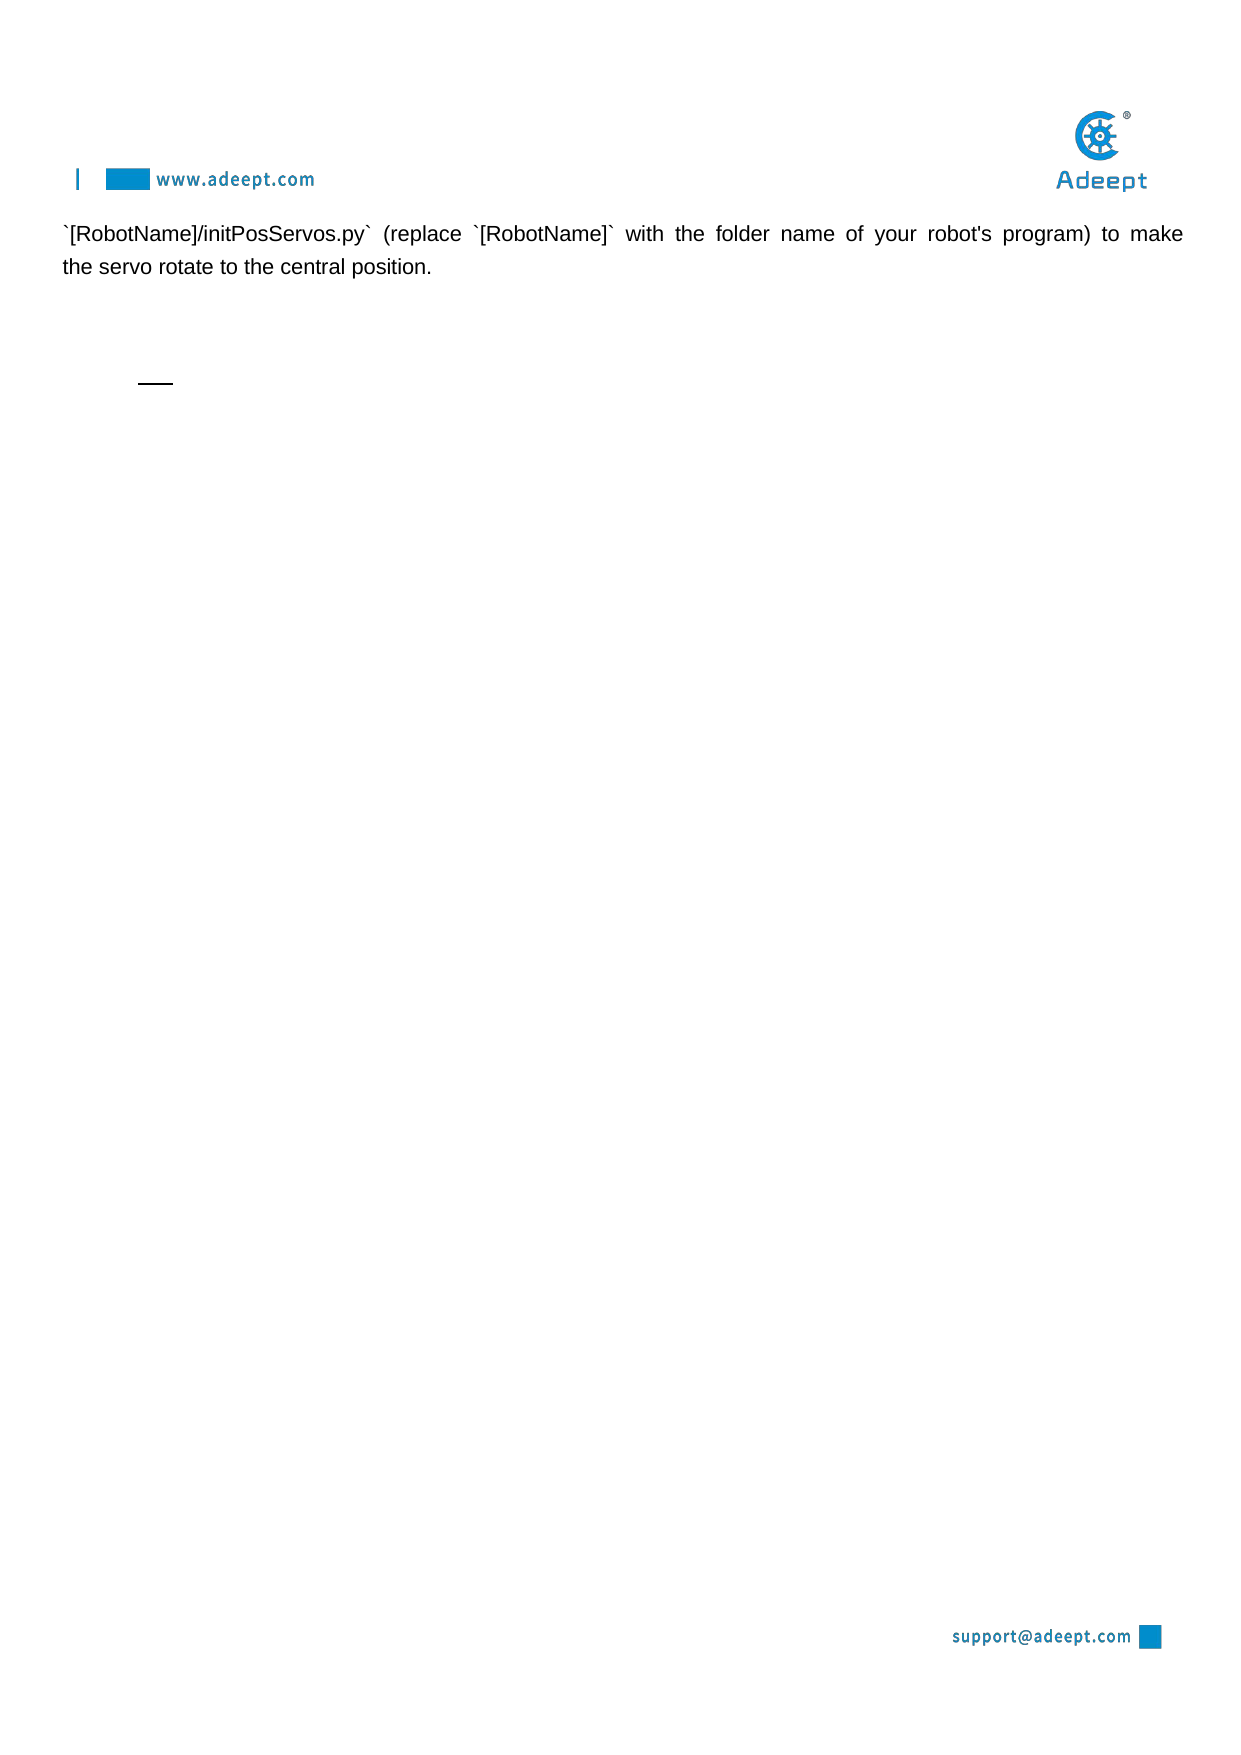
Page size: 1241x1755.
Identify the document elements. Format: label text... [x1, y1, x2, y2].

text `[RobotName]/initPosServos.py` (replace `[RobotName]` with the folder name of your robot's program) to make the servo rotate to the central position. [62, 221, 1184, 279]
picture [75, 167, 343, 191]
picture [1056, 111, 1147, 192]
picture [947, 1625, 1139, 1649]
